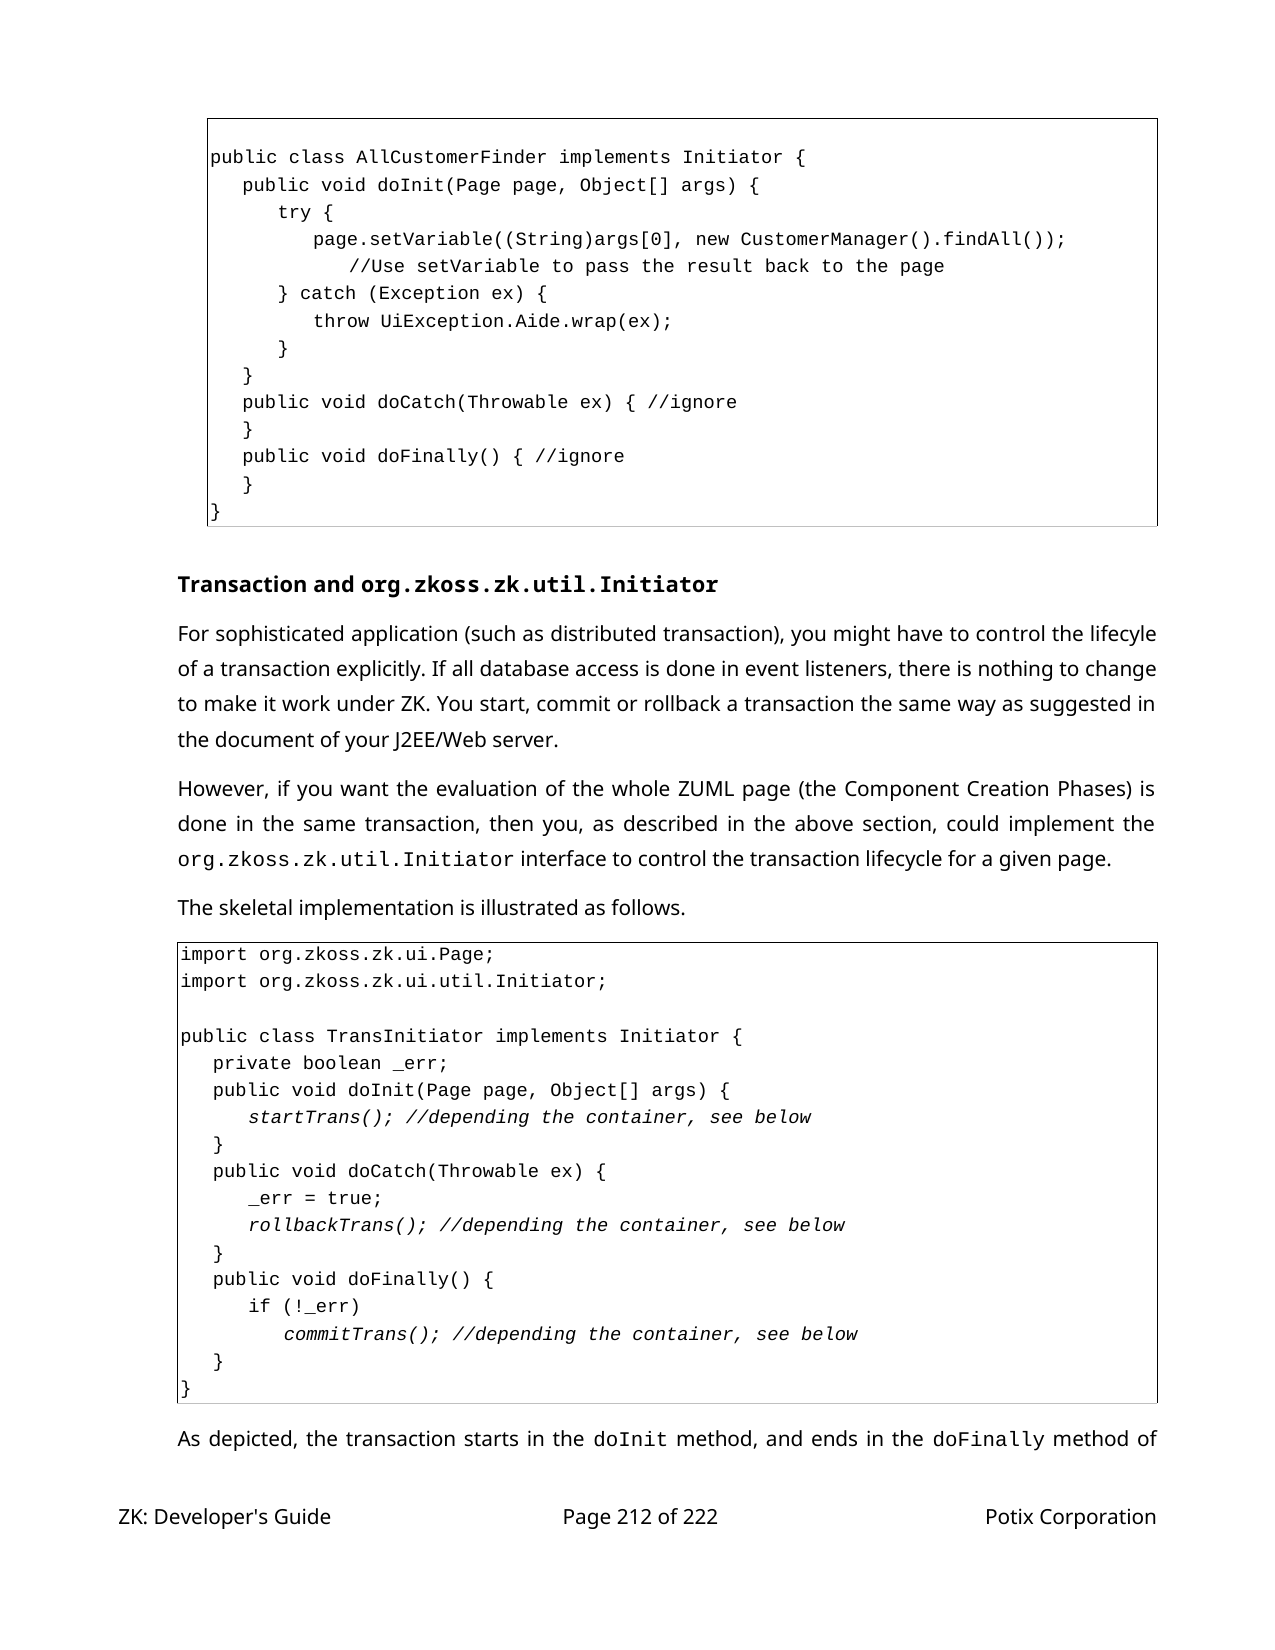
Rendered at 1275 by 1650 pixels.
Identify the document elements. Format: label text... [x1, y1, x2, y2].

text } catch (Exception ex) { [208, 281, 1157, 306]
text public void doInit(Page page, Object[] args) { [208, 172, 1157, 197]
text However, if you want the evaluation of the whole ZUML page (the Component Creation Phases) is done in the same transaction, then you, as described in the above section, could implement the org.zkoss.zk.util.Initiator interface to control the transaction lifecycle for a given page. [177, 774, 1157, 873]
text } [208, 472, 1157, 496]
text } public void doFinally() { [178, 1241, 1157, 1291]
text public class AllCustomerFinder implements Initiator { [208, 145, 1157, 169]
text } [208, 336, 1157, 360]
text try { [208, 200, 1157, 224]
text private boolean _err; public void doInit(Page page, Object[] args) { [178, 1051, 1157, 1102]
text public void doFinally() { //ignore [208, 444, 1157, 469]
text commitTrans(); //depending the container, see below [178, 1321, 1157, 1346]
text //Use setVariable to pass the result back to the page [208, 254, 1157, 278]
text public class TransInitiator implements Initiator { [178, 1024, 1157, 1048]
text } [208, 417, 1157, 441]
text As depicted, the transaction starts in the doInit method, and ends in the doFinally method of [177, 1424, 1157, 1452]
text public void doCatch(Throwable ex) { [178, 1159, 1157, 1183]
text } [178, 1376, 1157, 1403]
text _err = true; [178, 1186, 1157, 1210]
text } [208, 499, 1157, 526]
text rollbackTrans(); //depending the container, see below [178, 1213, 1157, 1238]
text } [178, 1349, 1157, 1373]
text startTrans(); //depending the container, see below [178, 1104, 1157, 1129]
text throw UiException.Aide.wrap(ex); [208, 308, 1157, 333]
text import org.zkoss.zk.ui.Page; [178, 943, 1157, 966]
text } [178, 1132, 1157, 1156]
text if (!_err) [178, 1294, 1157, 1318]
text } [208, 363, 1157, 387]
text For sophisticated application (such as distributed transaction), you might have to control the lifecyle of a transaction explicitly. If all database access is done in event listeners, there is nothing to change to make it work under ZK. You start, commit or rollback a transaction the same way as suggested in the document of your J2EE/Web server. [177, 619, 1157, 753]
text The skeletal implementation is illustrated as follows. [177, 893, 1157, 921]
text import org.zkoss.zk.ui.util.Initiator; [178, 969, 1157, 993]
text public void doCatch(Throwable ex) { //ignore [208, 390, 1157, 414]
text page.setVariable((String)args[0], new CustomerManager().findAll()); [208, 227, 1157, 251]
subtitle Transaction and org.zkoss.zk.util.Initiator [177, 568, 1157, 598]
